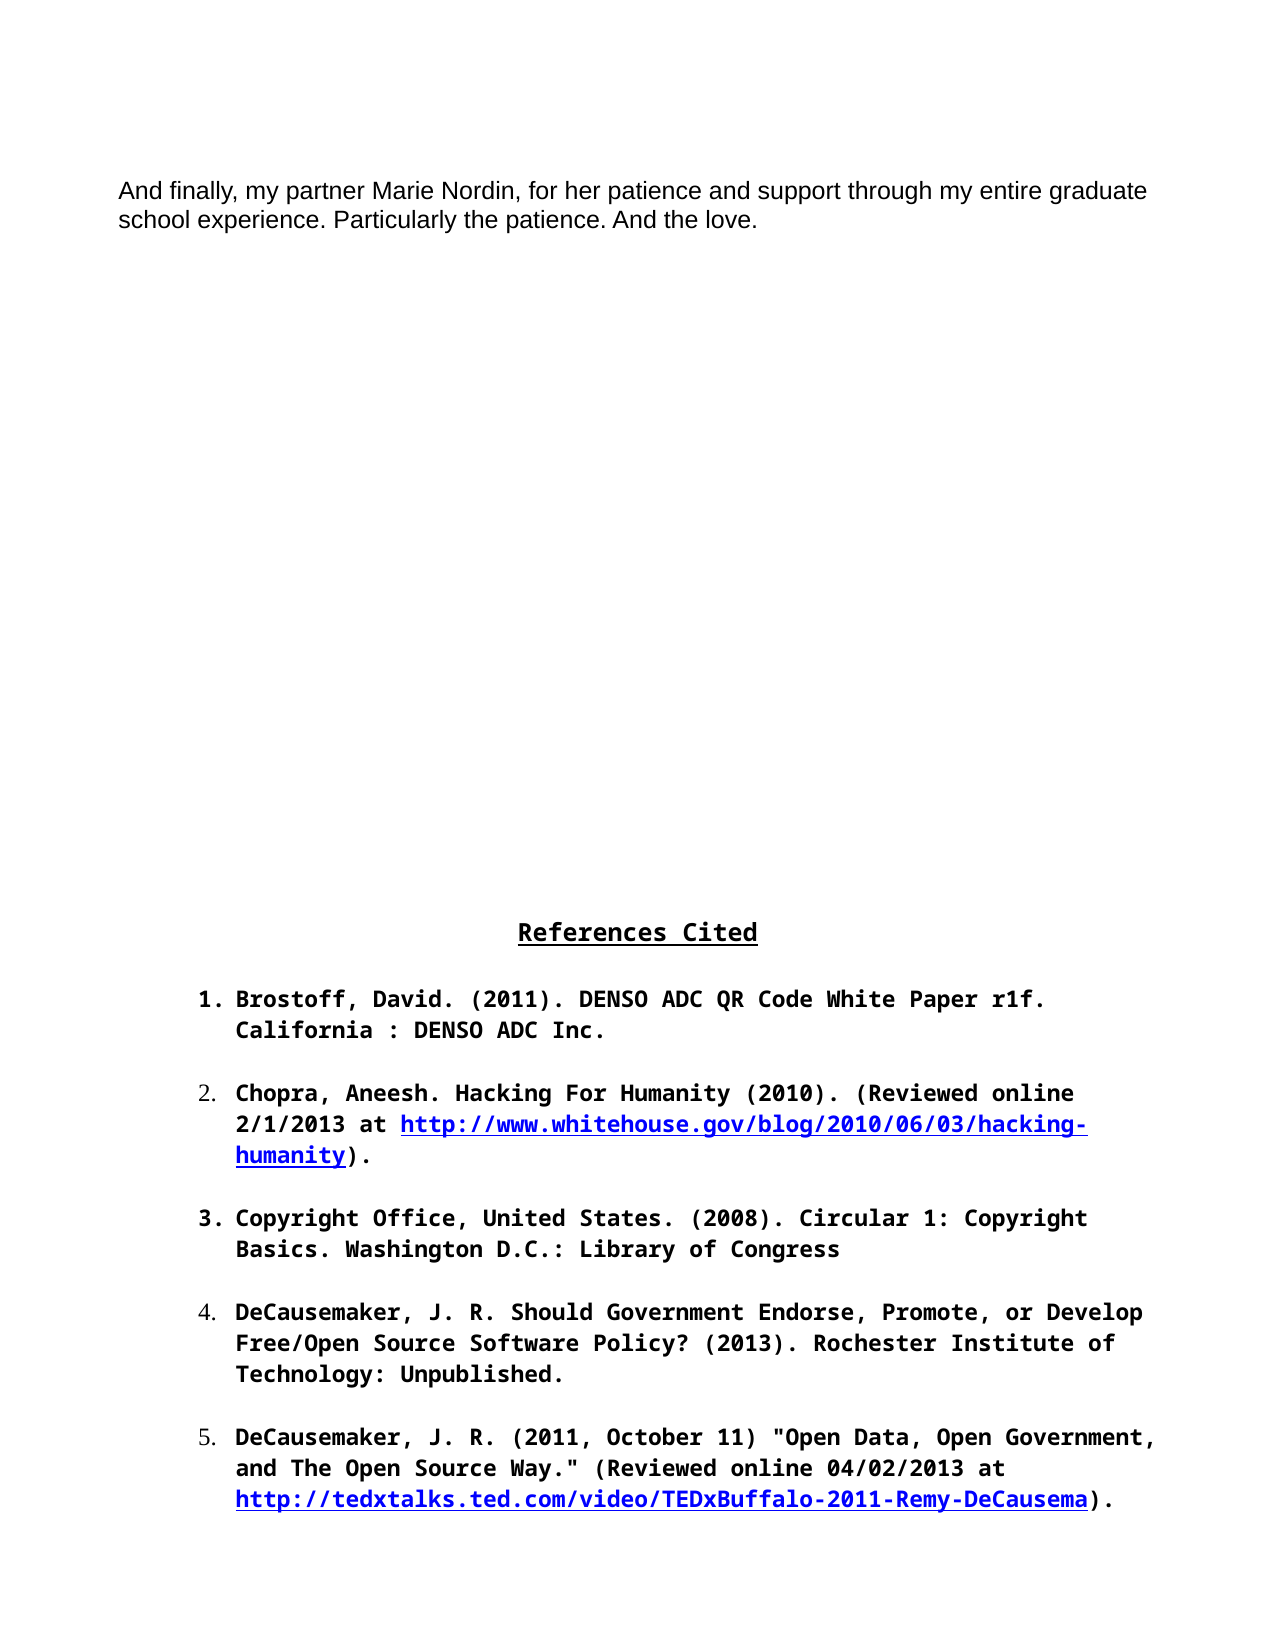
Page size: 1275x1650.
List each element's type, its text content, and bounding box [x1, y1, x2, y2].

list DeCausemaker, J. R. Should Government Endorse, Promote, or Develop Free/Open Source Software Policy? (2013). Rochester Institute of Technology: Unpublished. [198, 1296, 1157, 1389]
list Chopra, Aneesh. Hacking For Humanity (2010). (Reviewed online 2/1/2013 at http://www.whitehouse.gov/blog/2010/06/03/hacking-humanity). [198, 1077, 1157, 1171]
text References Cited [118, 915, 1157, 949]
list Copyright Office, United States. (2008). Circular 1: Copyright Basics. Washington D.C.: Library of Congress [198, 1202, 1157, 1264]
list California : DENSO ADC Inc. [198, 1014, 1157, 1046]
list DeCausemaker, J. R. (2011, October 11) "Open Data, Open Government, and The Open Source Way." (Reviewed online 04/02/2013 at http://tedxtalks.ted.com/video/TEDxBuffalo-2011-Remy-DeCausema). [198, 1421, 1157, 1514]
text And finally, my partner Marie Nordin, for her patience and support through my entire graduate school experience. Particularly the patience. And the love. [118, 176, 1157, 234]
list Brostoff, David. (2011). DENSO ADC QR Code White Paper r1f. [198, 983, 1157, 1014]
